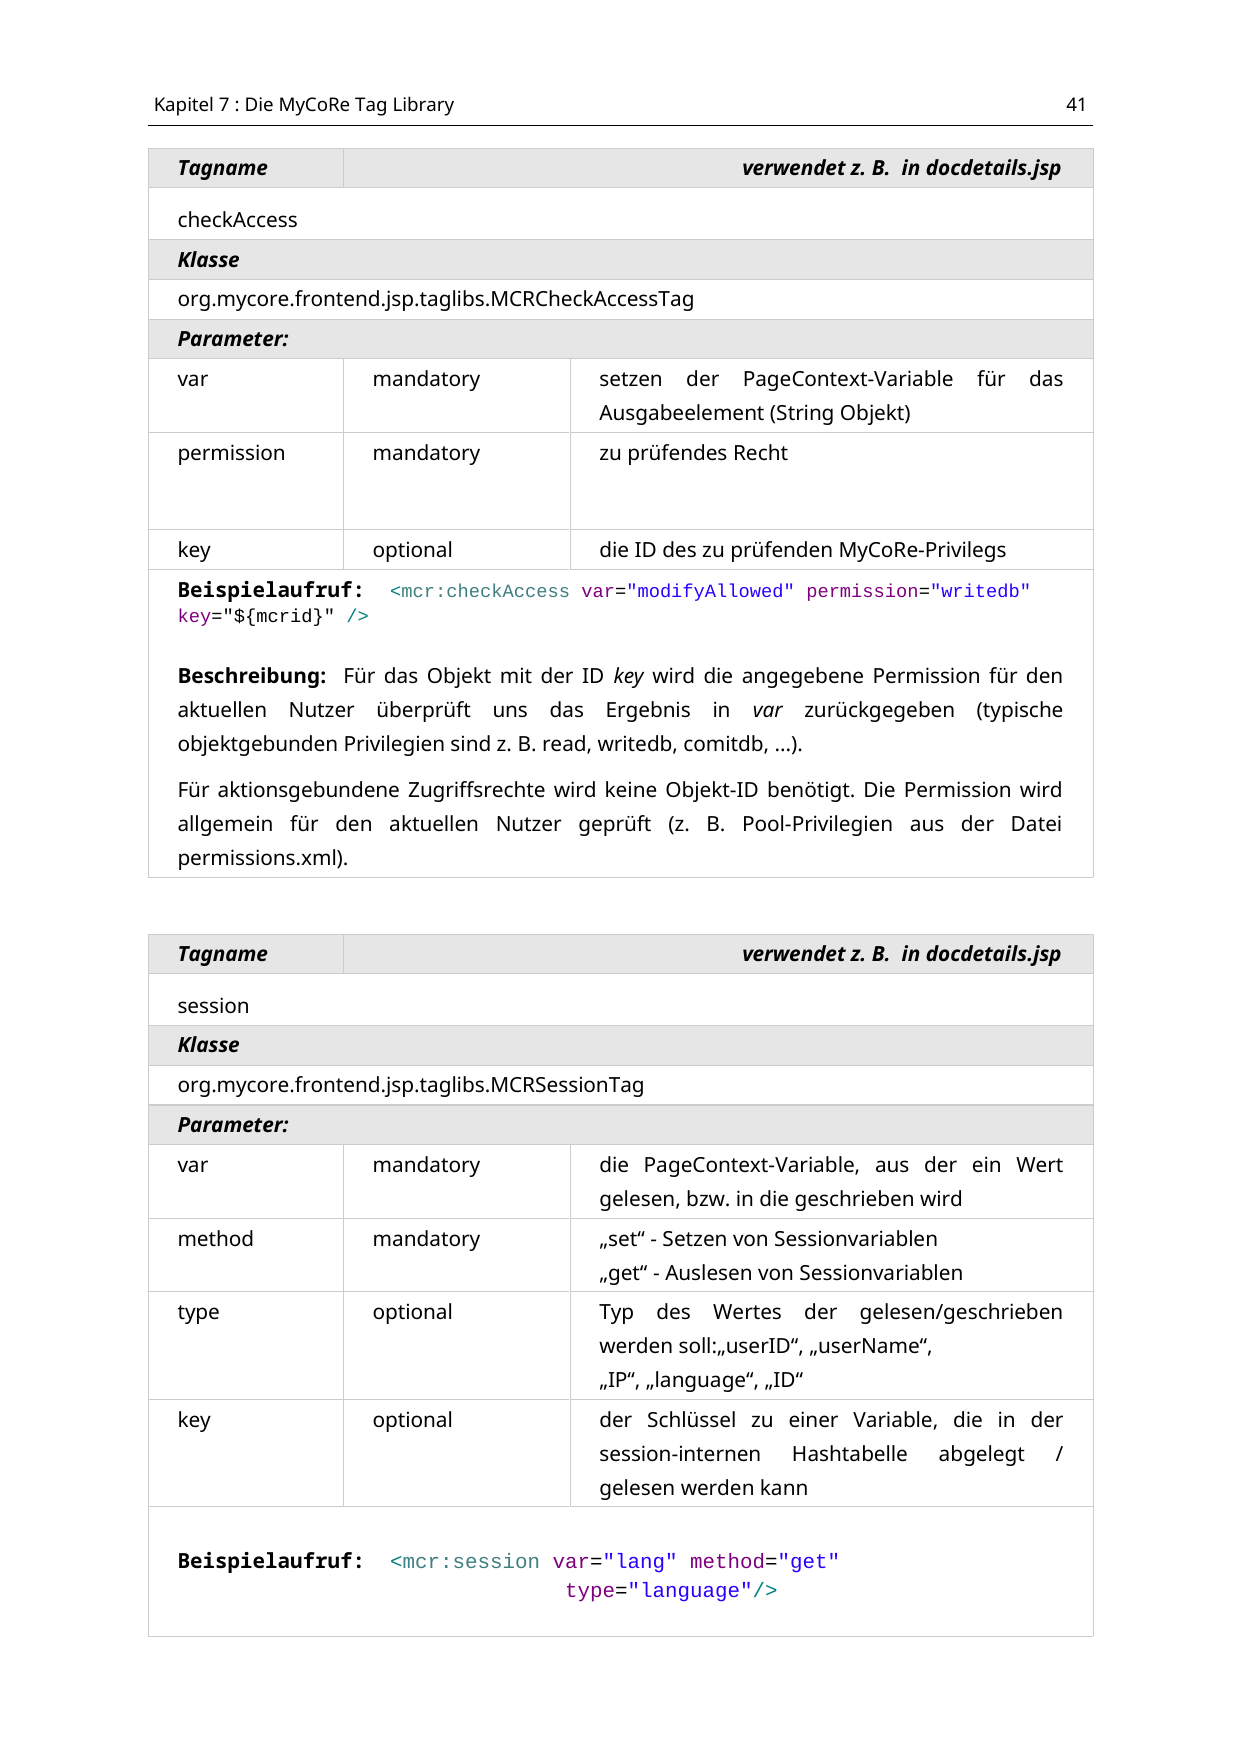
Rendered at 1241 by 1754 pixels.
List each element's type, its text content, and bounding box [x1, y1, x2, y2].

table_cell Klasse [149, 240, 1093, 279]
table_cell method [149, 1219, 343, 1291]
table_cell Beispielaufruf: <mcr:session var="lang" method="get" type="language"/> [149, 1507, 1093, 1636]
table_cell der Schlüssel zu einer Variable, die in der session-internen Hashtabelle abgelegt / gelesen werden kann [571, 1400, 1093, 1506]
table_cell optional [344, 1400, 569, 1506]
table_cell type [149, 1292, 343, 1399]
table_cell mandatory [344, 433, 569, 529]
table_cell zu prüfendes Recht [571, 433, 1093, 529]
table_cell setzen der PageContext-Variable für das Ausgabeelement (String Objekt) [571, 359, 1093, 432]
table_cell die PageContext-Variable, aus der ein Wert gelesen, bzw. in die geschrieben wird [571, 1145, 1093, 1218]
table_cell Beispielaufruf: <mcr:checkAccess var="modifyAllowed" permission="writedb" key="${mcrid}" /> Beschreibung: Für das Objekt mit der ID key wird die angegebene Permission für den aktuellen Nutzer überprüft uns das Ergebnis in var zurückgegeben (typische objektgebunden Privilegien sind z. B. read, writedb, comitdb, ...). Für aktionsgebundene Zugriffsrechte wird keine Objekt-ID benötigt. Die Permission wird allgemein für den aktuellen Nutzer geprüft (z. B. Pool-Privilegien aus der Datei permissions.xml). [149, 570, 1093, 877]
table_cell permission [149, 433, 343, 529]
table_header Tagname [149, 935, 343, 973]
table_header Tagname [149, 149, 343, 187]
table_cell checkAccess [149, 188, 1093, 239]
table_cell Parameter: [149, 320, 1093, 358]
table_cell key [149, 530, 343, 569]
table_cell session [149, 974, 1093, 1025]
table_cell „set“ - Setzen von Sessionvariablen „get“ - Auslesen von Sessionvariablen [571, 1219, 1093, 1291]
table_cell mandatory [344, 359, 569, 432]
table_cell var [149, 1145, 343, 1218]
table_cell mandatory [344, 1145, 569, 1218]
table_cell optional [344, 530, 569, 569]
table_cell die ID des zu prüfenden MyCoRe-Privilegs [571, 530, 1093, 569]
table_cell Parameter: [149, 1106, 1093, 1144]
table_cell mandatory [344, 1219, 569, 1291]
table_cell Typ des Wertes der gelesen/geschrieben werden soll:„userID“, „userName“, „IP“, „language“, „ID“ [571, 1292, 1093, 1399]
table_header verwendet z. B. in docdetails.jsp [344, 149, 1093, 187]
table_cell optional [344, 1292, 569, 1399]
table_cell Klasse [149, 1026, 1093, 1065]
table_cell org.mycore.frontend.jsp.taglibs.MCRCheckAccessTag [149, 280, 1093, 319]
table_cell org.mycore.frontend.jsp.taglibs.MCRSessionTag [149, 1066, 1093, 1104]
table_header verwendet z. B. in docdetails.jsp [344, 935, 1093, 973]
table_cell var [149, 359, 343, 432]
table_cell key [149, 1400, 343, 1506]
